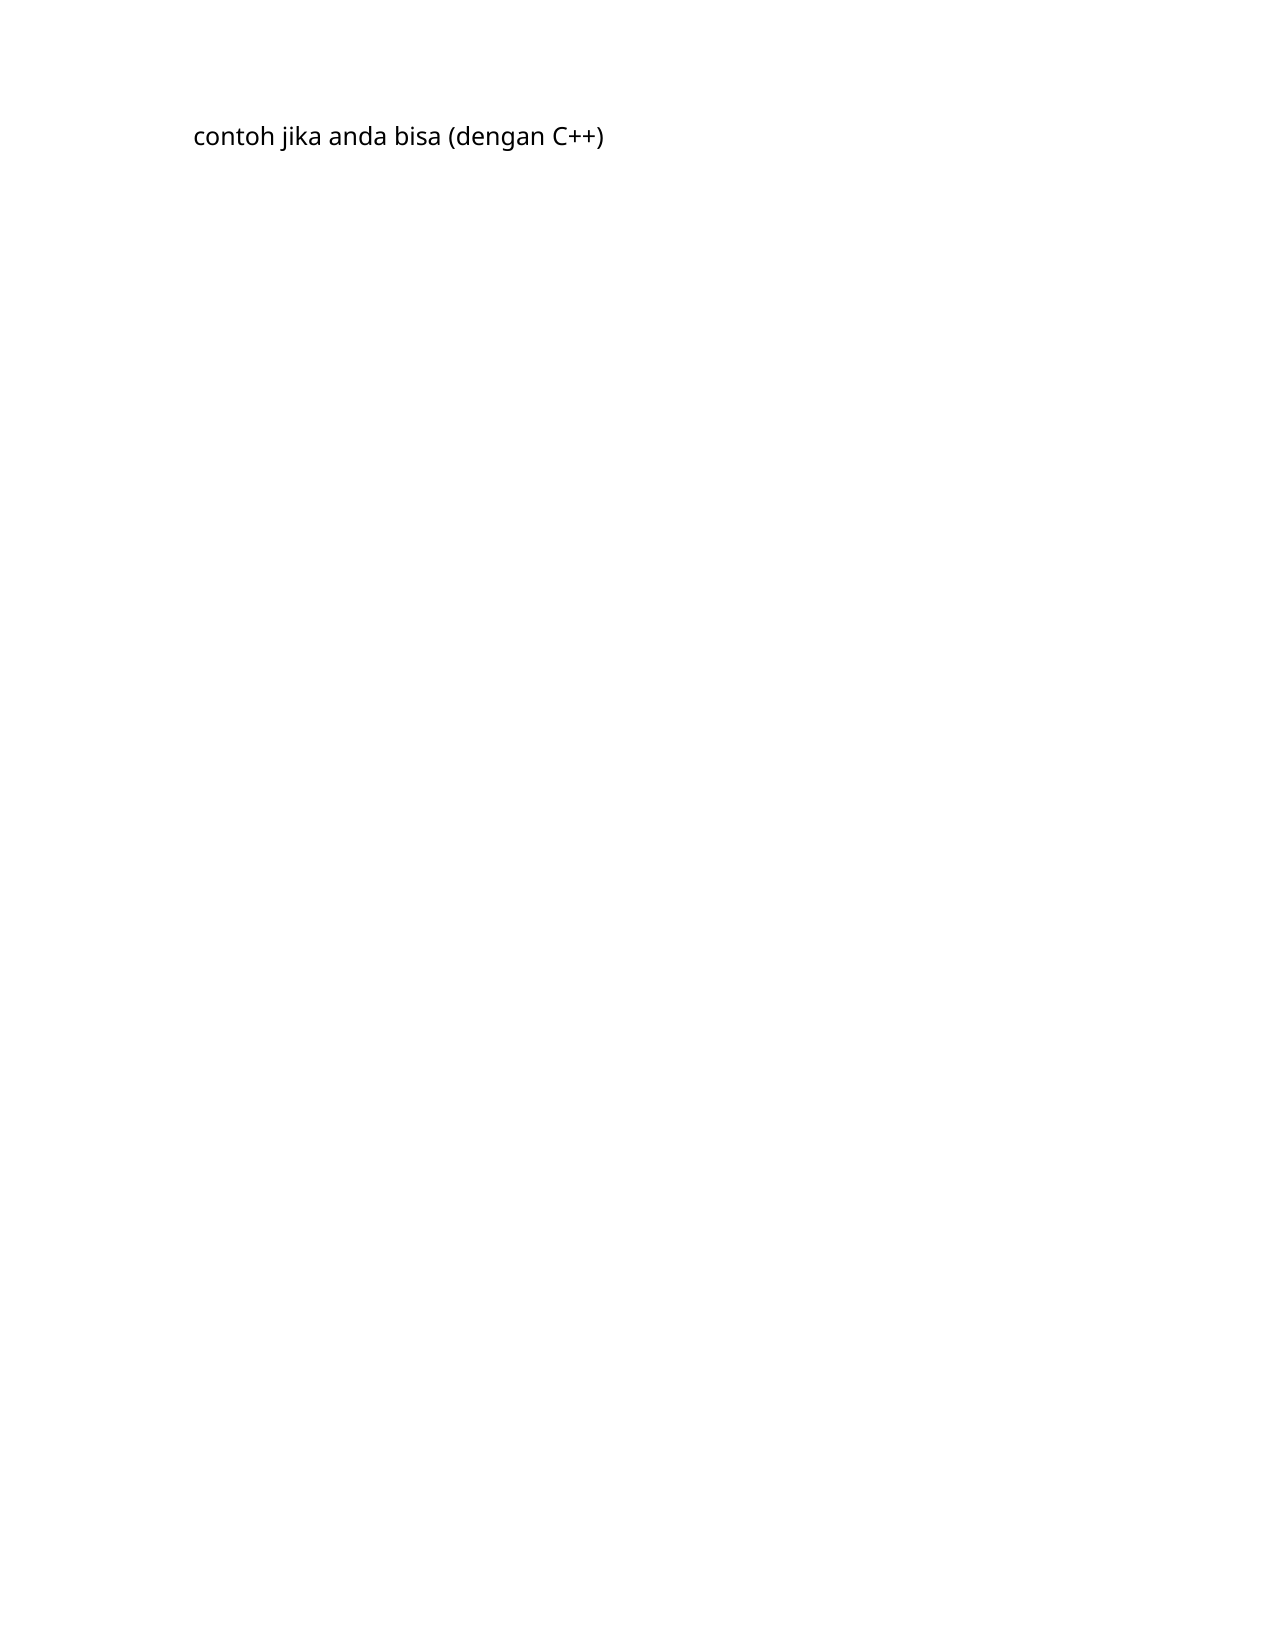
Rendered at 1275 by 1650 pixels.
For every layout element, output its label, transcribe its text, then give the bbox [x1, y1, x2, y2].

list contoh jika anda bisa (dengan C++) [156, 118, 1157, 152]
